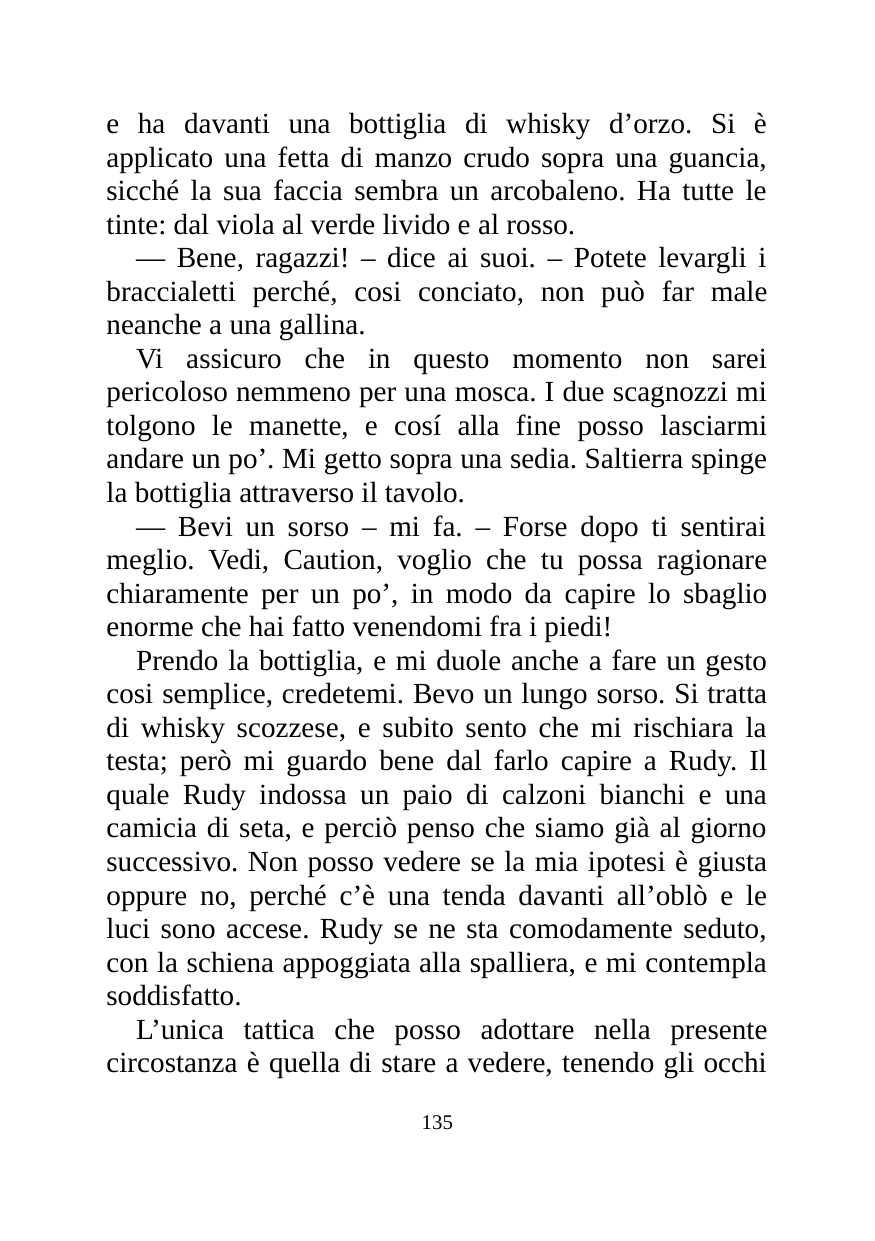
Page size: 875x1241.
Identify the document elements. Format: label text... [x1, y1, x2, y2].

text L’unica tattica che posso adottare nella presente circostanza è quella di stare a vedere, tenendo gli occhi [106, 1012, 768, 1079]
text Vi assicuro che in questo momento non sarei pericoloso nemmeno per una mosca. I due scagnozzi mi tolgono le manette, e cosí alla fine posso lasciarmi andare un po’. Mi getto sopra una sedia. Saltierra spinge la bottiglia attraverso il tavolo. [106, 341, 768, 509]
text Prendo la bottiglia, e mi duole anche a fare un gesto cosi semplice, credetemi. Bevo un lungo sorso. Si tratta di whisky scozzese, e subito sento che mi rischiara la testa; però mi guardo bene dal farlo capire a Rudy. Il quale Rudy indossa un paio di calzoni bianchi e una camicia di seta, e perciò penso che siamo già al giorno successivo. Non posso vedere se la mia ipotesi è giusta oppure no, perché c’è una tenda davanti all’oblò e le luci sono accese. Rudy se ne sta comodamente seduto, con la schiena appoggiata alla spalliera, e mi contempla soddisfatto. [106, 643, 768, 1012]
text e ha davanti una bottiglia di whisky d’orzo. Si è applicato una fetta di manzo crudo sopra una guancia, sicché la sua faccia sembra un arcobaleno. Ha tutte le tinte: dal viola al verde livido e al rosso. [106, 106, 768, 240]
text — Bene, ragazzi! – dice ai suoi. – Potete levargli i braccialetti perché, cosi conciato, non può far male neanche a una gallina. [106, 240, 768, 341]
text — Bevi un sorso – mi fa. – Forse dopo ti sentirai meglio. Vedi, Caution, voglio che tu possa ragionare chiaramente per un po’, in modo da capire lo sbaglio enorme che hai fatto venendomi fra i piedi! [106, 509, 768, 643]
